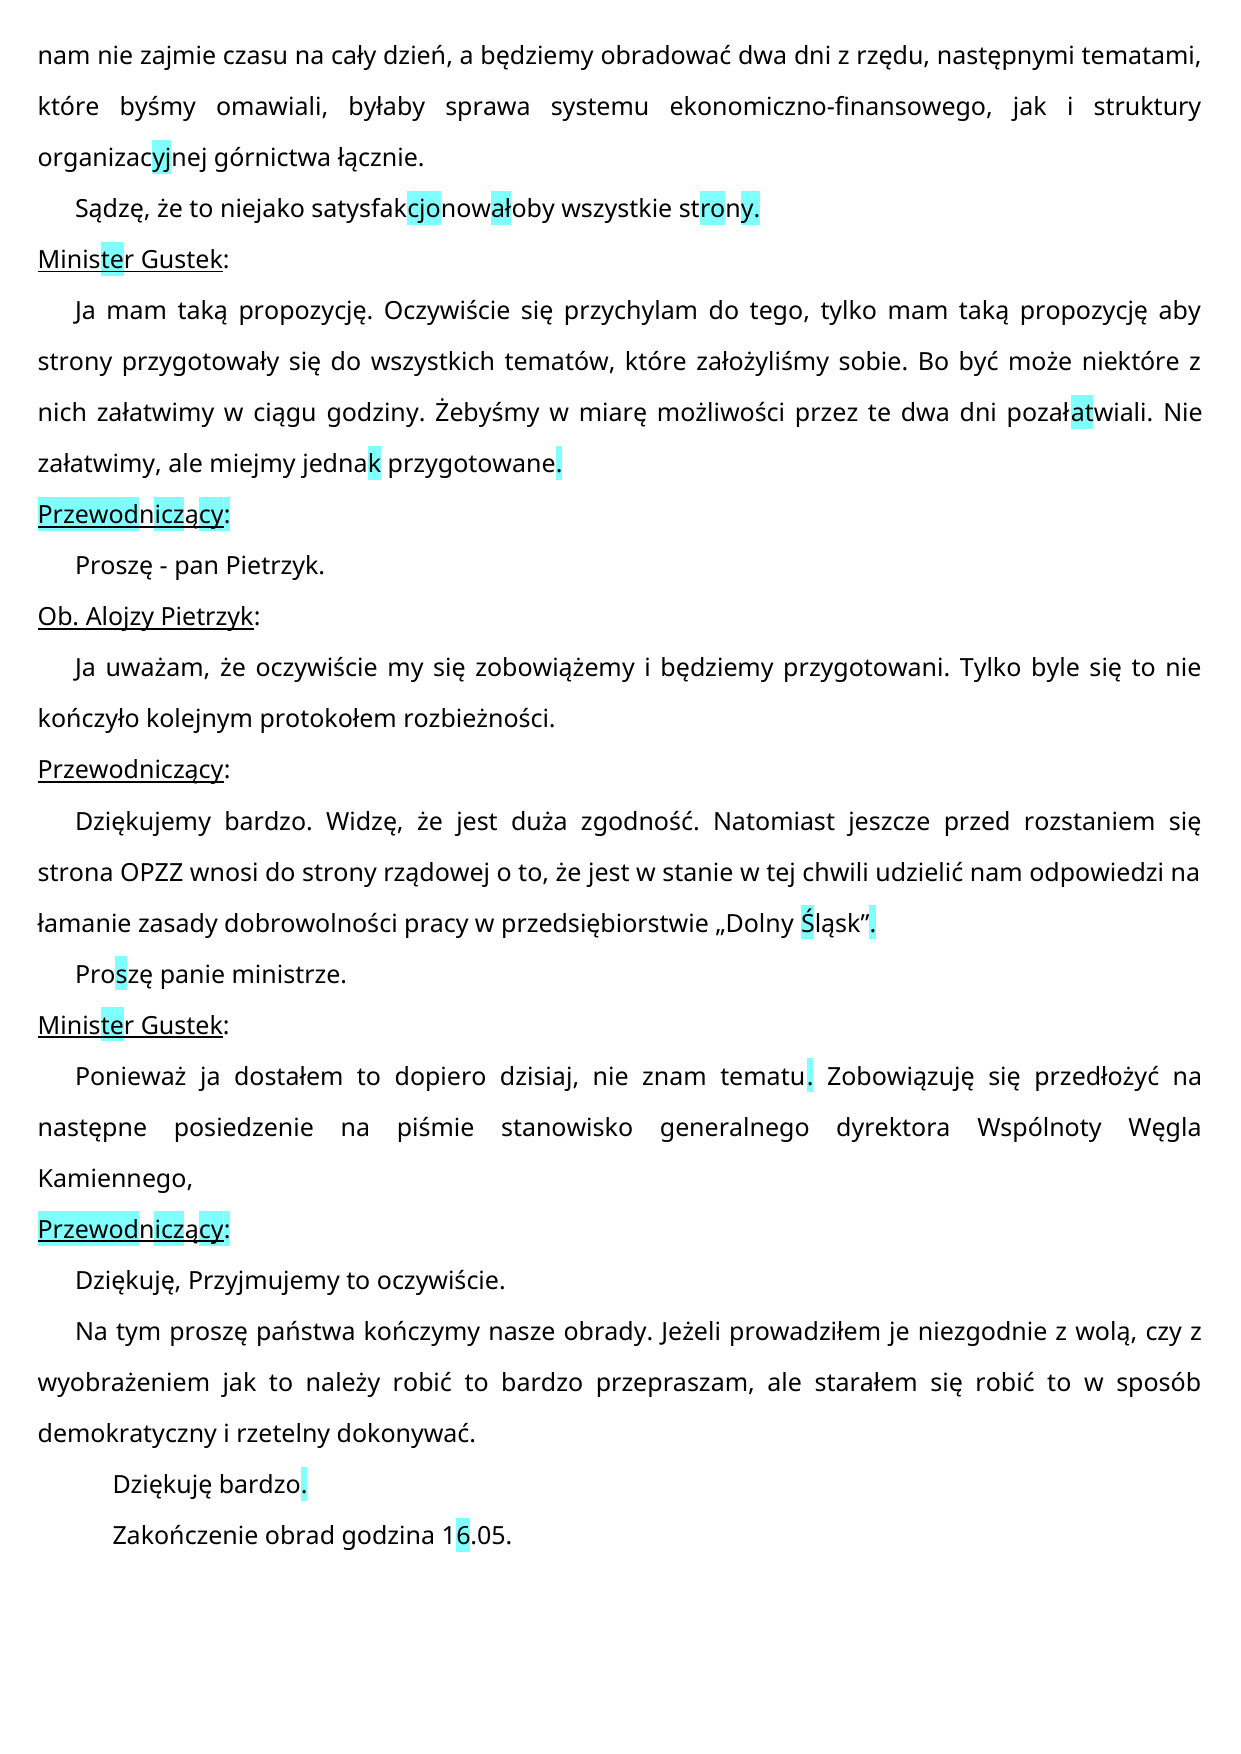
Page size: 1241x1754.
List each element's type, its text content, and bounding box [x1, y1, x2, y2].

text Ponieważ ja dostałem to dopiero dzisiaj, nie znam tematu. Zobowiązuję się przedłożyć na następne posiedzenie na piśmie stanowisko generalnego dyrektora Wspólnoty Węgla Kamiennego, [37, 1058, 1203, 1194]
text Na tym proszę państwa kończymy nasze obrady. Jeżeli prowadziłem je niezgodnie z wolą, czy z wyobrażeniem jak to należy robić to bardzo przepraszam, ale starałem się robić to w sposób demokratyczny i rzetelny dokonywać. [37, 1313, 1203, 1450]
text Dziękuję, Przyjmujemy to oczywiście. [37, 1262, 1203, 1297]
text Proszę - pan Pietrzyk. [37, 548, 1203, 582]
text Przewodniczący: [37, 497, 1203, 531]
text Dziękujemy bardzo. Widzę, że jest duża zgodność. Natomiast jeszcze przed rozstaniem się strona OPZZ wnosi do strony rządowej o to, że jest w stanie w tej chwili udzielić nam odpowiedzi na łamanie zasady dobrowolności pracy w przedsiębiorstwie „Dolny Śląsk”. [37, 803, 1203, 939]
text Ob. Alojzy Pietrzyk: [37, 599, 1203, 633]
text Ja mam taką propozycję. Oczywiście się przychylam do tego, tylko mam taką propozycję aby strony przygotowały się do wszystkich tematów, które założyliśmy sobie. Bo być może niektóre z nich załatwimy w ciągu godziny. Żebyśmy w miarę możliwości przez te dwa dni pozałatwiali. Nie załatwimy, ale miejmy jednak przygotowane. [37, 293, 1203, 480]
text Przewodniczący: [37, 1211, 1203, 1246]
text Minister Gustek: [37, 1007, 1203, 1041]
text Dziękuję bardzo. [75, 1467, 1203, 1501]
text Proszę panie ministrze. [37, 956, 1203, 990]
text Przewodniczący: [37, 752, 1203, 786]
text Sądzę, że to niejako satysfakcjonowałoby wszystkie strony. [37, 191, 1203, 225]
text nam nie zajmie czasu na cały dzień, a będziemy obradować dwa dni z rzędu, następnymi tematami, które byśmy omawiali, byłaby sprawa systemu ekonomiczno-finansowego, jak i struktury organizacyjnej górnictwa łącznie. [37, 37, 1203, 174]
text Minister Gustek: [37, 242, 1203, 276]
text Zakończenie obrad godzina 16.05. [75, 1518, 1203, 1552]
text Ja uważam, że oczywiście my się zobowiążemy i będziemy przygotowani. Tylko byle się to nie kończyło kolejnym protokołem rozbieżności. [37, 650, 1203, 735]
